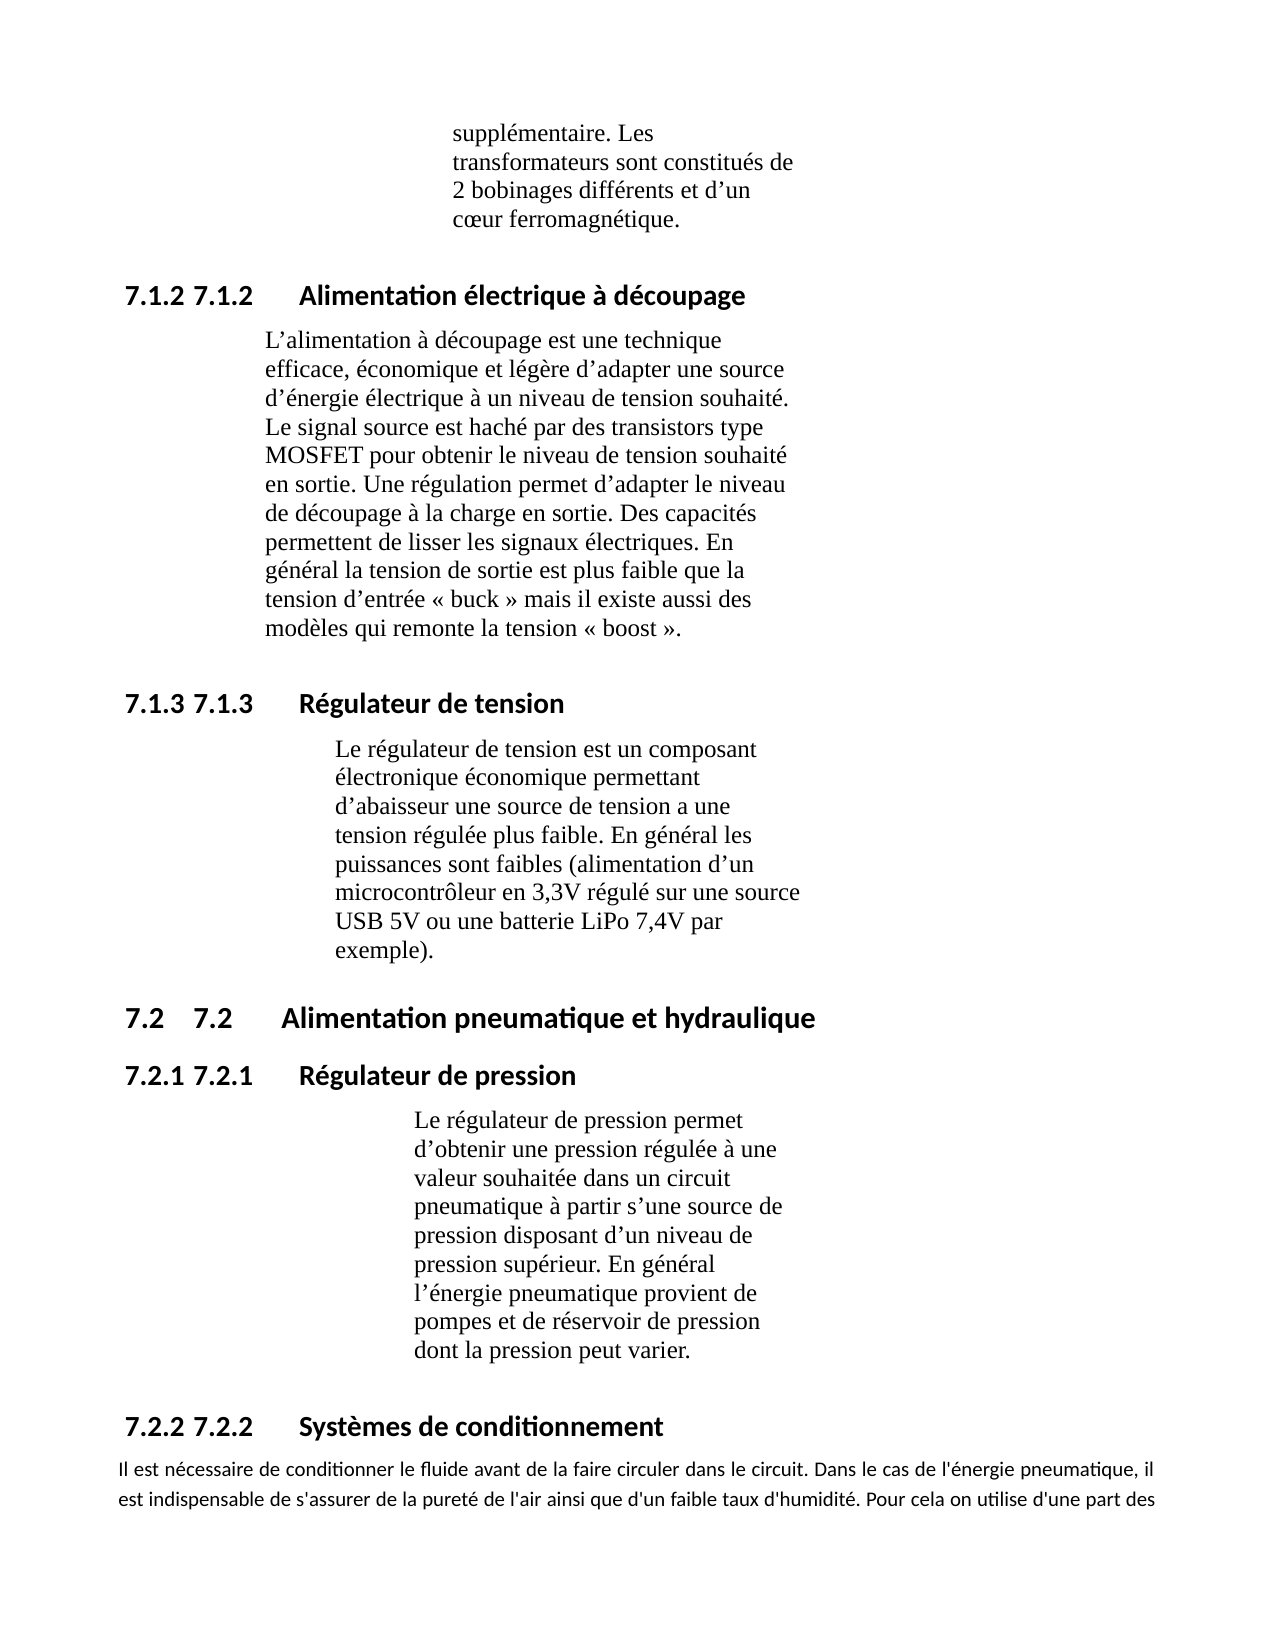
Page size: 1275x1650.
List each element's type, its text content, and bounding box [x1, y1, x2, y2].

table_header [118, 325, 265, 671]
subtitle 7.1.3 Régulateur de tension [118, 686, 1157, 721]
table_header [118, 1105, 414, 1393]
table_header Le régulateur de pression permet d’obtenir une pression régulée à une valeur souhaitée dans un circuit pneumatique à partir s’une source de pression disposant d’un niveau de pression supérieur. En général l’énergie pneumatique provient de pompes et de réservoir de pression dont la pression peut varier. [414, 1105, 807, 1393]
table_header supplémentaire. Les transformateurs sont constitués de 2 bobinages différents et d’un cœur ferromagnétique. [453, 118, 806, 263]
subtitle 7.2 Alimentation pneumatique et hydraulique [118, 999, 1157, 1037]
subtitle 7.2.2 Systèmes de conditionnement [118, 1408, 1157, 1444]
subtitle 7.1.2 Alimentation électrique à découpage [118, 277, 1157, 313]
table_header Le régulateur de tension est un composant électronique économique permettant d’abaisseur une source de tension a une tension régulée plus faible. En général les puissances sont faibles (alimentation d’un microcontrôleur en 3,3V régulé sur une source USB 5V ou une batterie LiPo 7,4V par exemple). [335, 734, 807, 993]
table_header [118, 118, 452, 263]
table_header [118, 734, 335, 993]
table_header L’alimentation à découpage est une technique efficace, économique et légère d’adapter une source d’énergie électrique à un niveau de tension souhaité. Le signal source est haché par des transistors type MOSFET pour obtenir le niveau de tension souhaité en sortie. Une régulation permet d’adapter le niveau de découpage à la charge en sortie. Des capacités permettent de lisser les signaux électriques. En général la tension de sortie est plus faible que la tension d’entrée « buck » mais il existe aussi des modèles qui remonte la tension « boost ». [265, 325, 806, 671]
subtitle 7.2.1 Régulateur de pression [118, 1057, 1157, 1093]
text Il est nécessaire de conditionner le fluide avant de la faire circuler dans le circuit. Dans le cas de l'énergie pneumatique, il est indispensable de s'assurer de la pureté de l'air ainsi que d'un faible taux d'humidité. Pour cela on utilise d'une part des [118, 1456, 1157, 1512]
